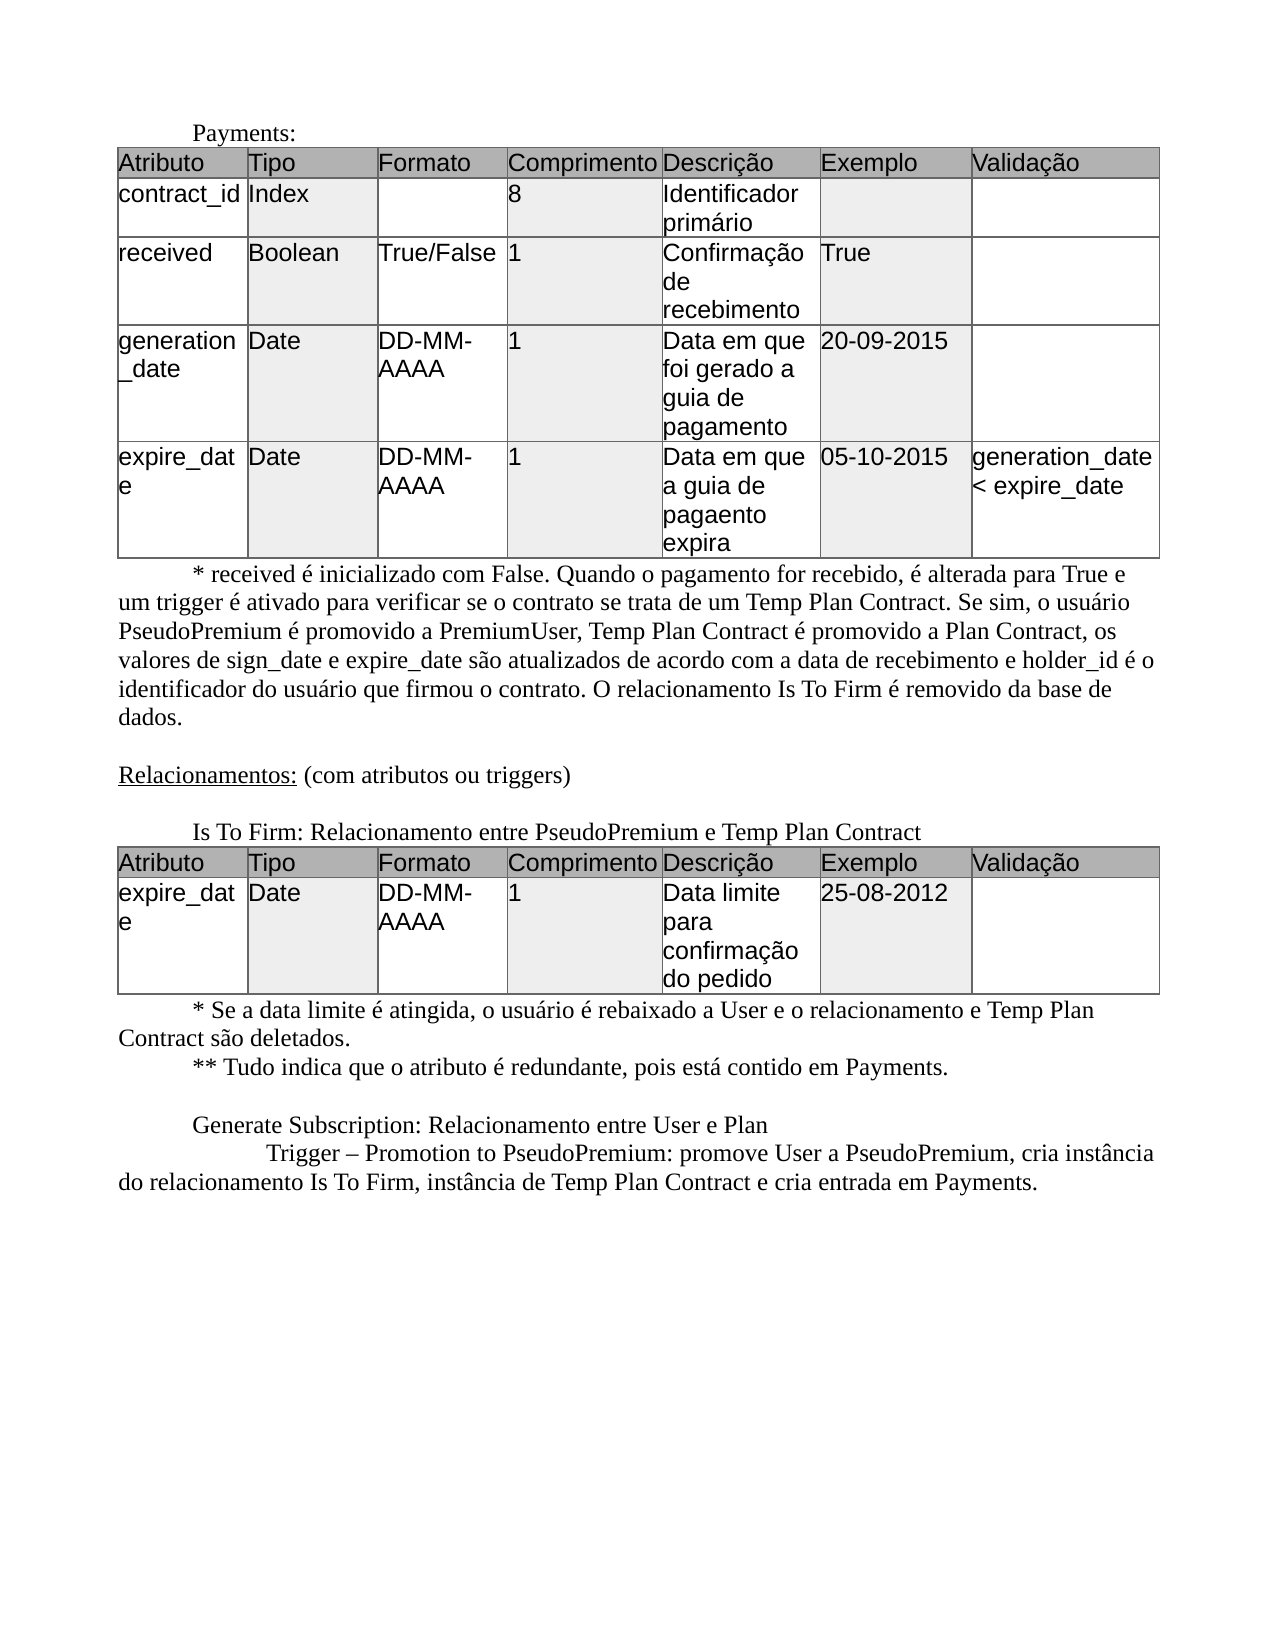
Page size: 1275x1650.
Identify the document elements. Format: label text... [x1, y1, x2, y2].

table_cell Date [249, 326, 377, 441]
table_cell 25-08-2012 [821, 878, 971, 993]
table_cell [973, 238, 1159, 324]
table_header Exemplo [821, 148, 971, 177]
text Trigger – Promotion to PseudoPremium: promove User a PseudoPremium, cria instância do relacionamento Is To Firm, instância de Temp Plan Contract e cria entrada em Payments. [118, 1138, 1157, 1196]
table_cell DD-MM-AAAA [379, 326, 507, 441]
table_cell Data em que foi gerado a guia de pagamento [663, 326, 820, 441]
text Generate Subscription: Relacionamento entre User e Plan [118, 1110, 1157, 1138]
text * Se a data limite é atingida, o usuário é rebaixado a User e o relacionamento e Temp Plan Contract são deletados. [118, 995, 1157, 1052]
table_cell generation_date < expire_date [973, 442, 1159, 557]
table_cell Boolean [249, 238, 377, 324]
table_cell generation_date [119, 326, 247, 441]
table_cell 05-10-2015 [821, 442, 971, 557]
table_cell DD-MM-AAAA [379, 878, 507, 993]
table_cell [973, 179, 1159, 236]
table_header Validação [973, 848, 1159, 877]
table_header Validação [973, 148, 1159, 177]
table_cell 1 [508, 878, 662, 993]
table_cell 1 [508, 238, 662, 324]
table_header Comprimento [508, 148, 662, 177]
table_cell True [821, 238, 971, 324]
table_header Comprimento [508, 848, 662, 877]
table_cell 1 [508, 326, 662, 441]
text * received é inicializado com False. Quando o pagamento for recebido, é alterada para True e um trigger é ativado para verificar se o contrato se trata de um Temp Plan Contract. Se sim, o usuário PseudoPremium é promovido a PremiumUser, Temp Plan Contract é promovido a Plan Contract, os valores de sign_date e expire_date são atualizados de acordo com a data de recebimento e holder_id é o identificador do usuário que firmou o contrato. O relacionamento Is To Firm é removido da base de dados. [118, 559, 1157, 731]
table_header Tipo [249, 148, 377, 177]
text Relacionamentos: (com atributos ou triggers) [118, 760, 1157, 789]
table_cell Data em que a guia de pagaento expira [663, 442, 820, 557]
table_cell [973, 326, 1159, 441]
table_cell True/False [379, 238, 507, 324]
table_cell expire_date [119, 878, 247, 993]
table_cell Confirmação de recebimento [663, 238, 820, 324]
text Payments: [118, 118, 1157, 147]
table_cell 20-09-2015 [821, 326, 971, 441]
table_header Descrição [663, 148, 820, 177]
text ** Tudo indica que o atributo é redundante, pois está contido em Payments. [118, 1052, 1157, 1081]
table_header Descrição [663, 848, 820, 877]
table_cell DD-MM-AAAA [379, 442, 507, 557]
table_cell 1 [508, 442, 662, 557]
table_cell [379, 179, 507, 236]
table_cell Date [249, 878, 377, 993]
table_cell Index [249, 179, 377, 236]
table_cell Data limite para confirmação do pedido [663, 878, 820, 993]
text Is To Firm: Relacionamento entre PseudoPremium e Temp Plan Contract [118, 817, 1157, 846]
table_cell contract_id [119, 179, 247, 236]
table_header Formato [379, 848, 507, 877]
table_cell [973, 878, 1159, 993]
table_header Atributo [119, 148, 247, 177]
table_header Tipo [249, 848, 377, 877]
table_cell Date [249, 442, 377, 557]
table_header Exemplo [821, 848, 971, 877]
table_cell received [119, 238, 247, 324]
table_cell expire_date [119, 442, 247, 557]
table_cell 8 [508, 179, 662, 236]
table_header Atributo [119, 848, 247, 877]
table_cell [821, 179, 971, 236]
table_header Formato [379, 148, 507, 177]
table_cell Identificador primário [663, 179, 820, 236]
